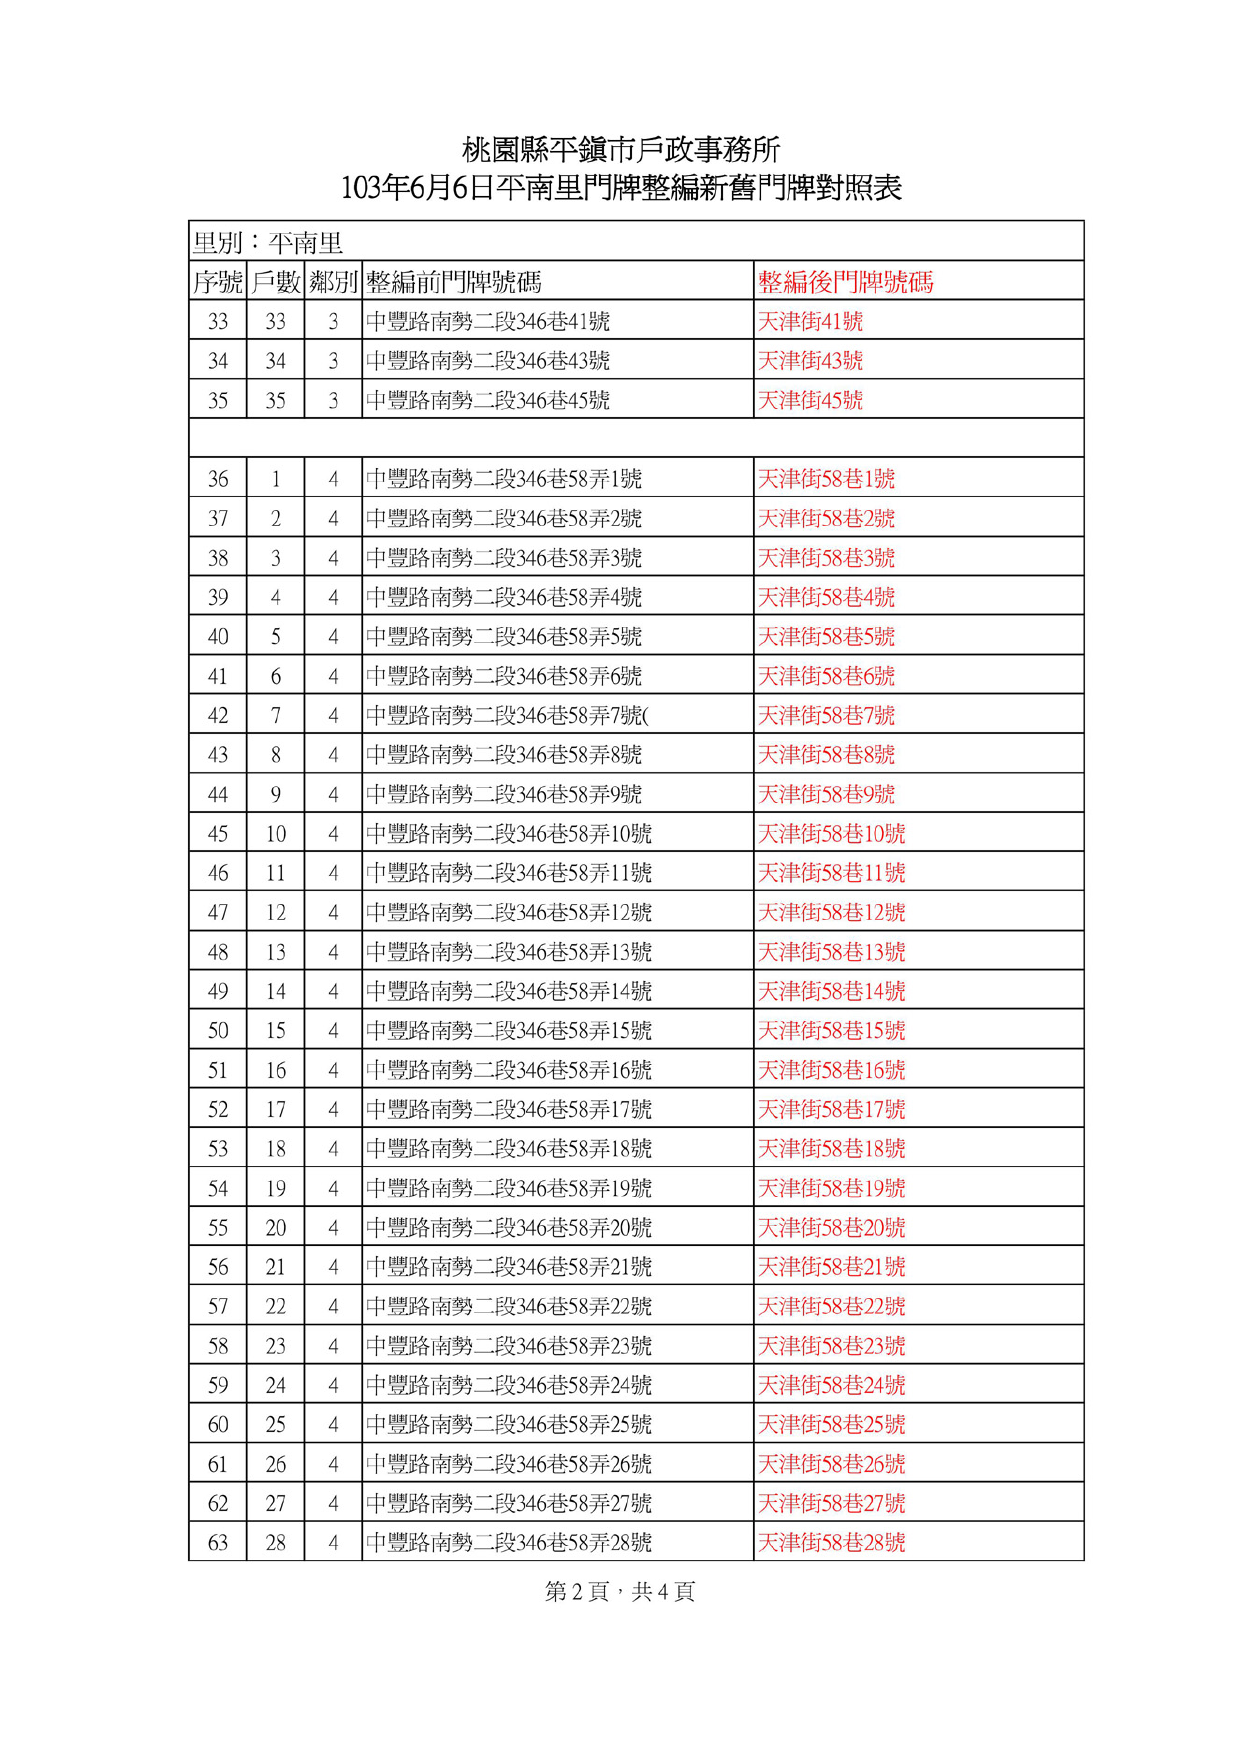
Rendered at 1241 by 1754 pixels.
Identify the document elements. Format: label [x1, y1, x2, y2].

picture [59, 60, 1182, 1648]
